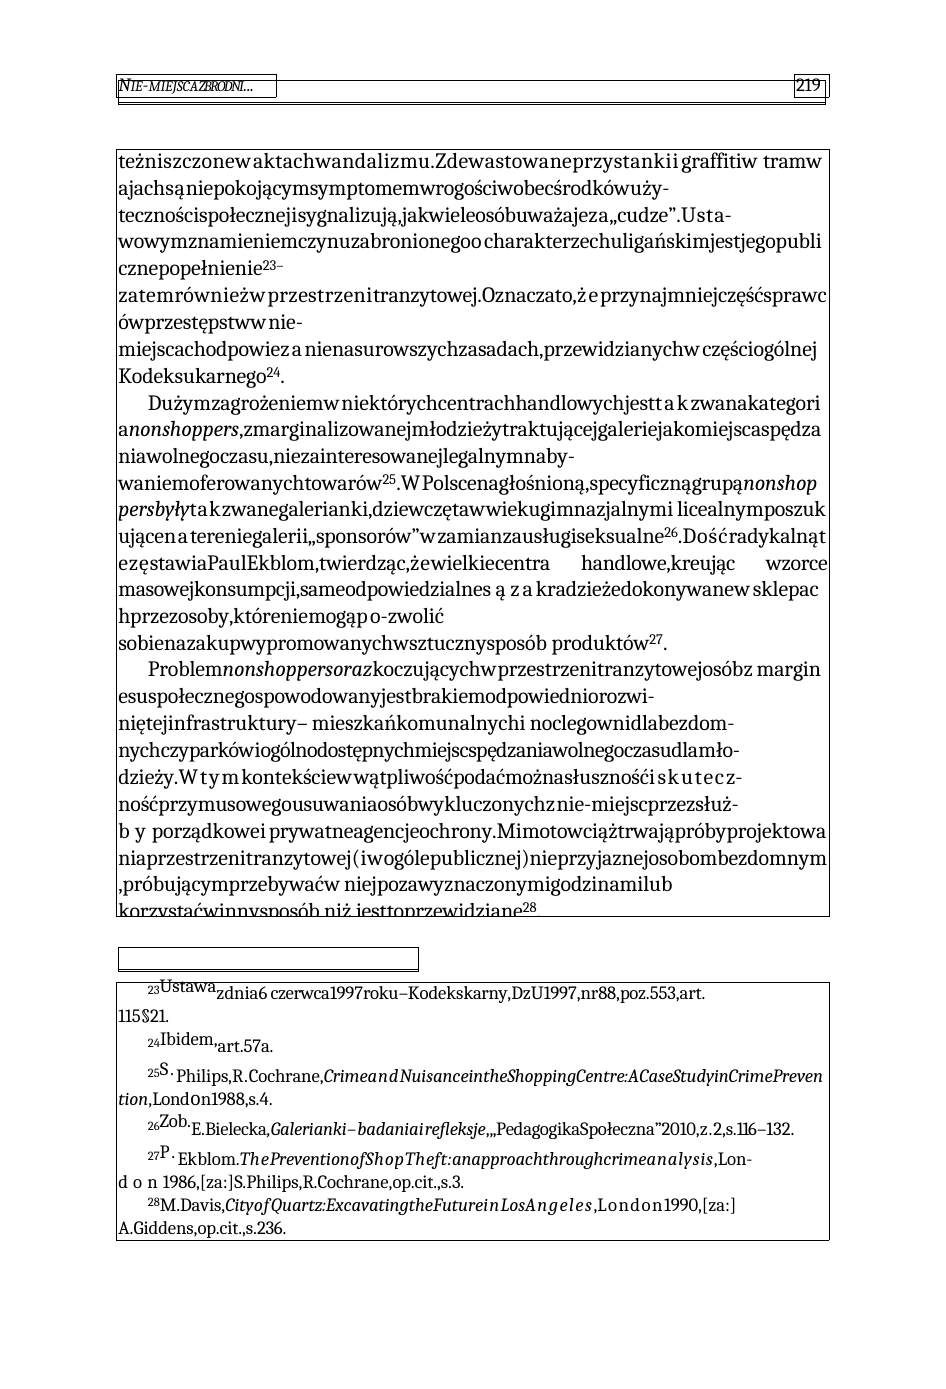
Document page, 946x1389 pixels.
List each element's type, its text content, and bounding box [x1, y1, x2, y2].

text 26Zob.E.Bielecka,Galerianki–badaniairefleksje,„PedagogikaSpołeczna”2010,z.2,s.116–132. [118, 1111, 827, 1140]
text 27P.Ekblom.ThePreventionofShopTheft:anapproachthroughcrimeanalysis,Lon-don1986,[za:]S.Philips,R.Cochrane,op.cit.,s.3. [118, 1142, 827, 1193]
text 115§21. [118, 1005, 829, 1027]
text Dużymzagrożeniemwniektórychcentrachhandlowychjesttakzwanakategorianonshoppers,zmarginalizowanejmłodzieżytraktującejgaleriejakomiejscaspędzaniawolnegoczasu,niezainteresowanejlegalnymnaby-waniemoferowanychtowarów25.WPolscenagłośnioną,specyficznągrupąnonshoppersbyłytakzwanegalerianki,dziewczętawwiekugimnazjalnymilicealnymposzukującenatereniegalerii„sponsorów”wzamianzausługiseksualne26.DośćradykalnątezęstawiaPaulEkblom,twierdząc,żewielkiecentra handlowe,kreując wzorce masowejkonsumpcji,sameodpowiedzialnesązakradzieżedokonywanewsklepachprzezosoby,któreniemogąpo-zwolić sobienazakupwypromowanychwsztucznysposób produktów27. [118, 390, 827, 656]
text A.Giddens,op.cit.,s.236. [118, 1217, 829, 1239]
text 24Ibidem,art.57a. [148, 1028, 829, 1057]
text 25S.Philips,R.Cochrane,CrimeandNuisanceintheShoppingCentre:ACaseStudyinCrimePrevention,Londоn1988,s.4. [118, 1058, 827, 1110]
text 28M.Davis,CityofQuartz:ExcavatingtheFutureinLosAngeles,London1990,[za:] [148, 1194, 829, 1216]
text teżniszczonewaktachwandalizmu.Zdewastowaneprzystankiigraffitiwtramwajachsąniepokojącymsymptomemwrogościwobecśrodkówuży-tecznościspołecznejisygnalizują,jakwieleosóbuważajeza„cudze”.Usta-wowymznamieniemczynuzabronionegoocharakterzechuligańskimjestjegopublicznepopełnienie23–zatemrównieżwprzestrzenitranzytowej.Oznaczato,żeprzynajmniejczęśćsprawcówprzestępstwwnie-miejscachodpowiezanienasurowszychzasadach,przewidzianychwczęściogólnejKodeksukarnego24. [118, 150, 828, 389]
text NIE-MIEJSCAZBRODNI... [119, 81, 276, 96]
text 23Ustawazdnia6 czerwca1997roku–Kodekskarny,DzU1997,nr88,poz.553,art. [148, 983, 829, 1004]
text 219 [796, 75, 829, 96]
text Problemnonshoppersorazkoczującychwprzestrzenitranzytowejosóbzmarginesuspołecznegospowodowanyjestbrakiemodpowiedniorozwi-niętejinfrastruktury–mieszkańkomunalnychinoclegownidlabezdom-nychczyparkówiogólnodostępnychmiejscspędzaniawolnegoczasudlamło-dzieży.Wtymkontekściewwątpliwośćpodaćmożnasłusznośćiskutecz-nośćprzymusowegousuwaniaosóbwykluczonychznie-miejscprzezsłuż-byporządkoweiprywatneagencjeochrony.Mimotowciążtrwająpróbyprojektowaniaprzestrzenitranzytowej(iwogólepublicznej)nieprzyjaznejosobombezdomnym,próbującymprzebywaćwniejpozawyznaczonymigodzinamilub korzystaćwinnysposób,niż jesttoprzewidziane28. [118, 657, 828, 916]
text [118, 75, 276, 80]
